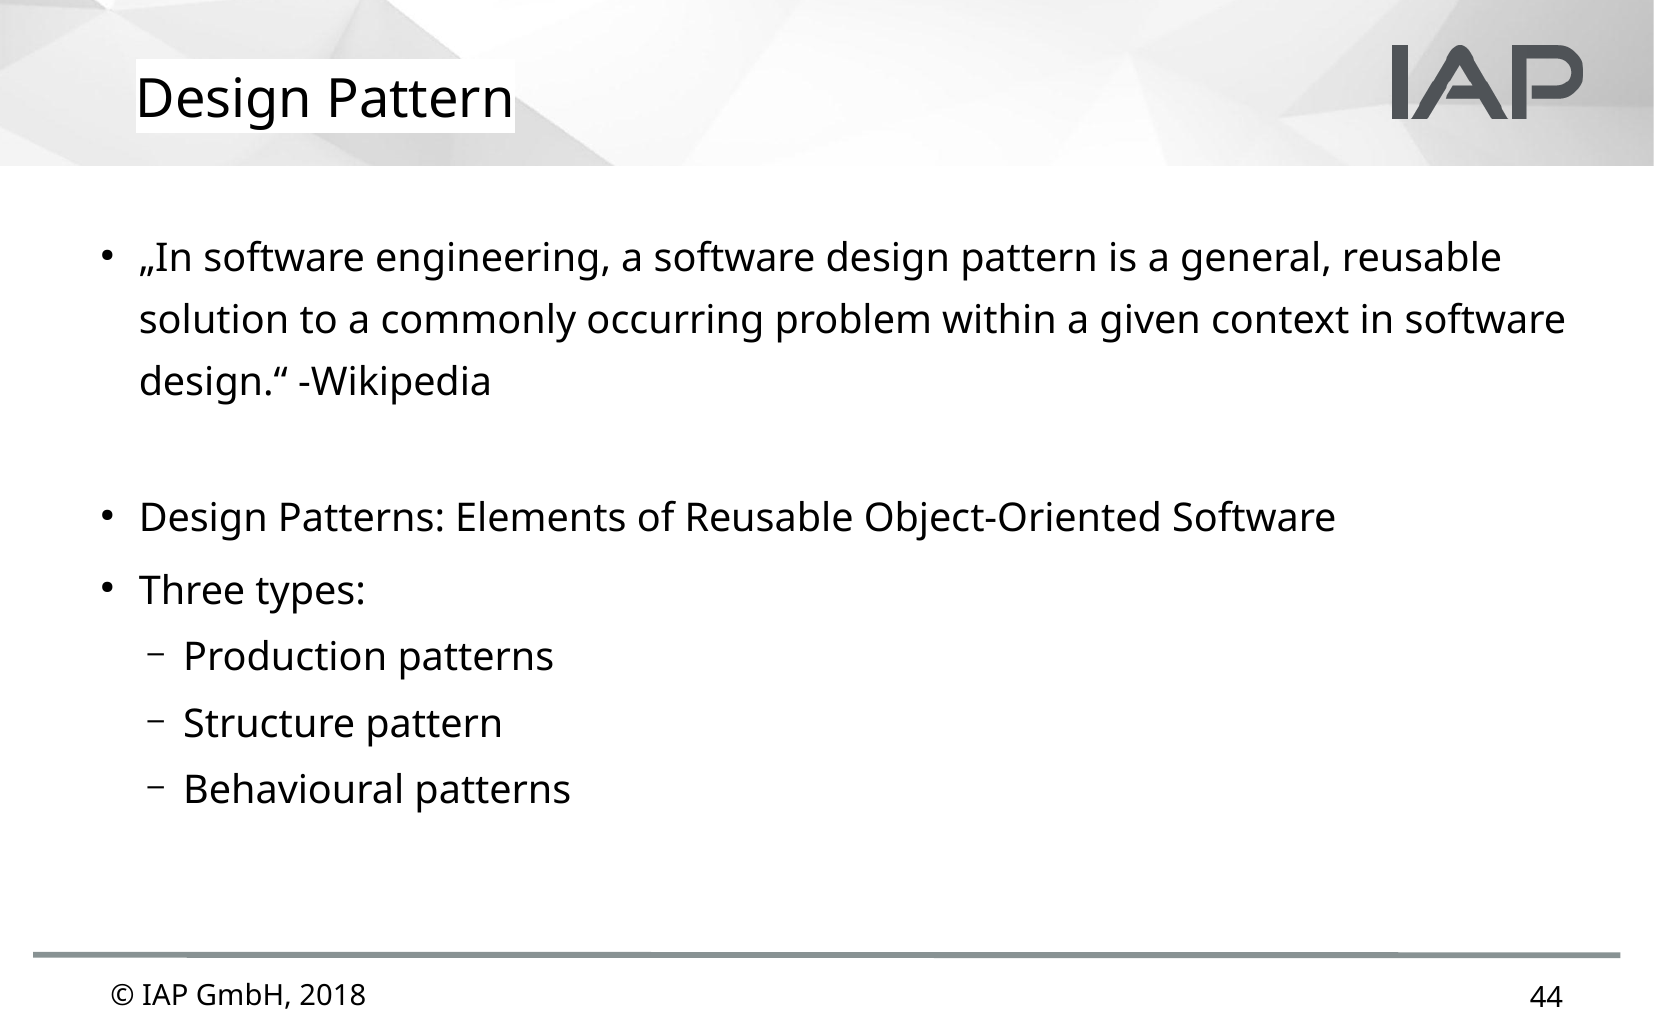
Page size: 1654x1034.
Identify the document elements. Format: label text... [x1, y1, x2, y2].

title Design Pattern [135, 41, 1264, 152]
picture [0, 0, 1654, 166]
list „In software engineering, a software design pattern is a general, reusable solution to a commonly occurring problem within a given context in software design.“ -Wikipedia Design Patterns: Elements of Reusable Object-Oriented Software Three types: Production patterns Structure pattern Behavioural patterns [82, 221, 1571, 916]
